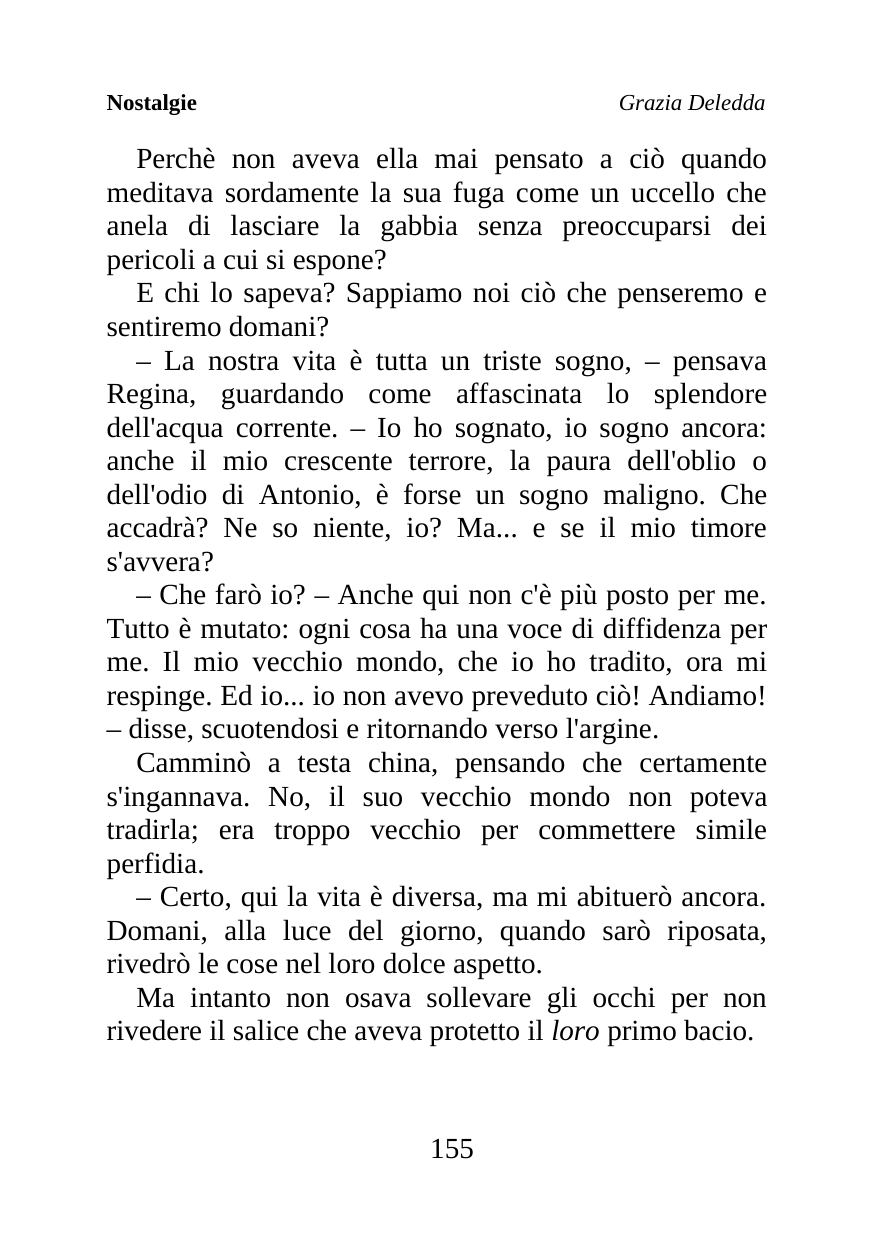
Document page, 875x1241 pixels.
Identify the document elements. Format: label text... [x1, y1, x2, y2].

text – Che farò io? – Anche qui non c'è più posto per me. Tutto è mutato: ogni cosa ha una voce di diffidenza per me. Il mio vecchio mondo, che io ho tradito, ora mi respinge. Ed io... io non avevo preveduto ciò! Andiamo! – disse, scuotendosi e ritornando verso l'argine. [106, 577, 768, 745]
text E chi lo sapeva? Sappiamo noi ciò che penseremo e sentiremo domani? [106, 276, 768, 343]
text Ma intanto non osava sollevare gli occhi per non rivedere il salice che aveva protetto il loro primo bacio. [106, 980, 768, 1047]
text Camminò a testa china, pensando che certamente s'ingannava. No, il suo vecchio mondo non poteva tradirla; era troppo vecchio per commettere simile perfidia. [106, 745, 768, 879]
text Perchè non aveva ella mai pensato a ciò quando meditava sordamente la sua fuga come un uccello che anela di lasciare la gabbia senza preoccuparsi dei pericoli a cui si espone? [106, 141, 768, 276]
text – Certo, qui la vita è diversa, ma mi abituerò ancora. Domani, alla luce del giorno, quando sarò riposata, rivedrò le cose nel loro dolce aspetto. [106, 879, 768, 980]
text – La nostra vita è tutta un triste sogno, – pensava Regina, guardando come affascinata lo splendore dell'acqua corrente. – Io ho sognato, io sogno ancora: anche il mio crescente terrore, la paura dell'oblio o dell'odio di Antonio, è forse un sogno maligno. Che accadrà? Ne so niente, io? Ma... e se il mio timore s'avvera? [106, 343, 768, 577]
